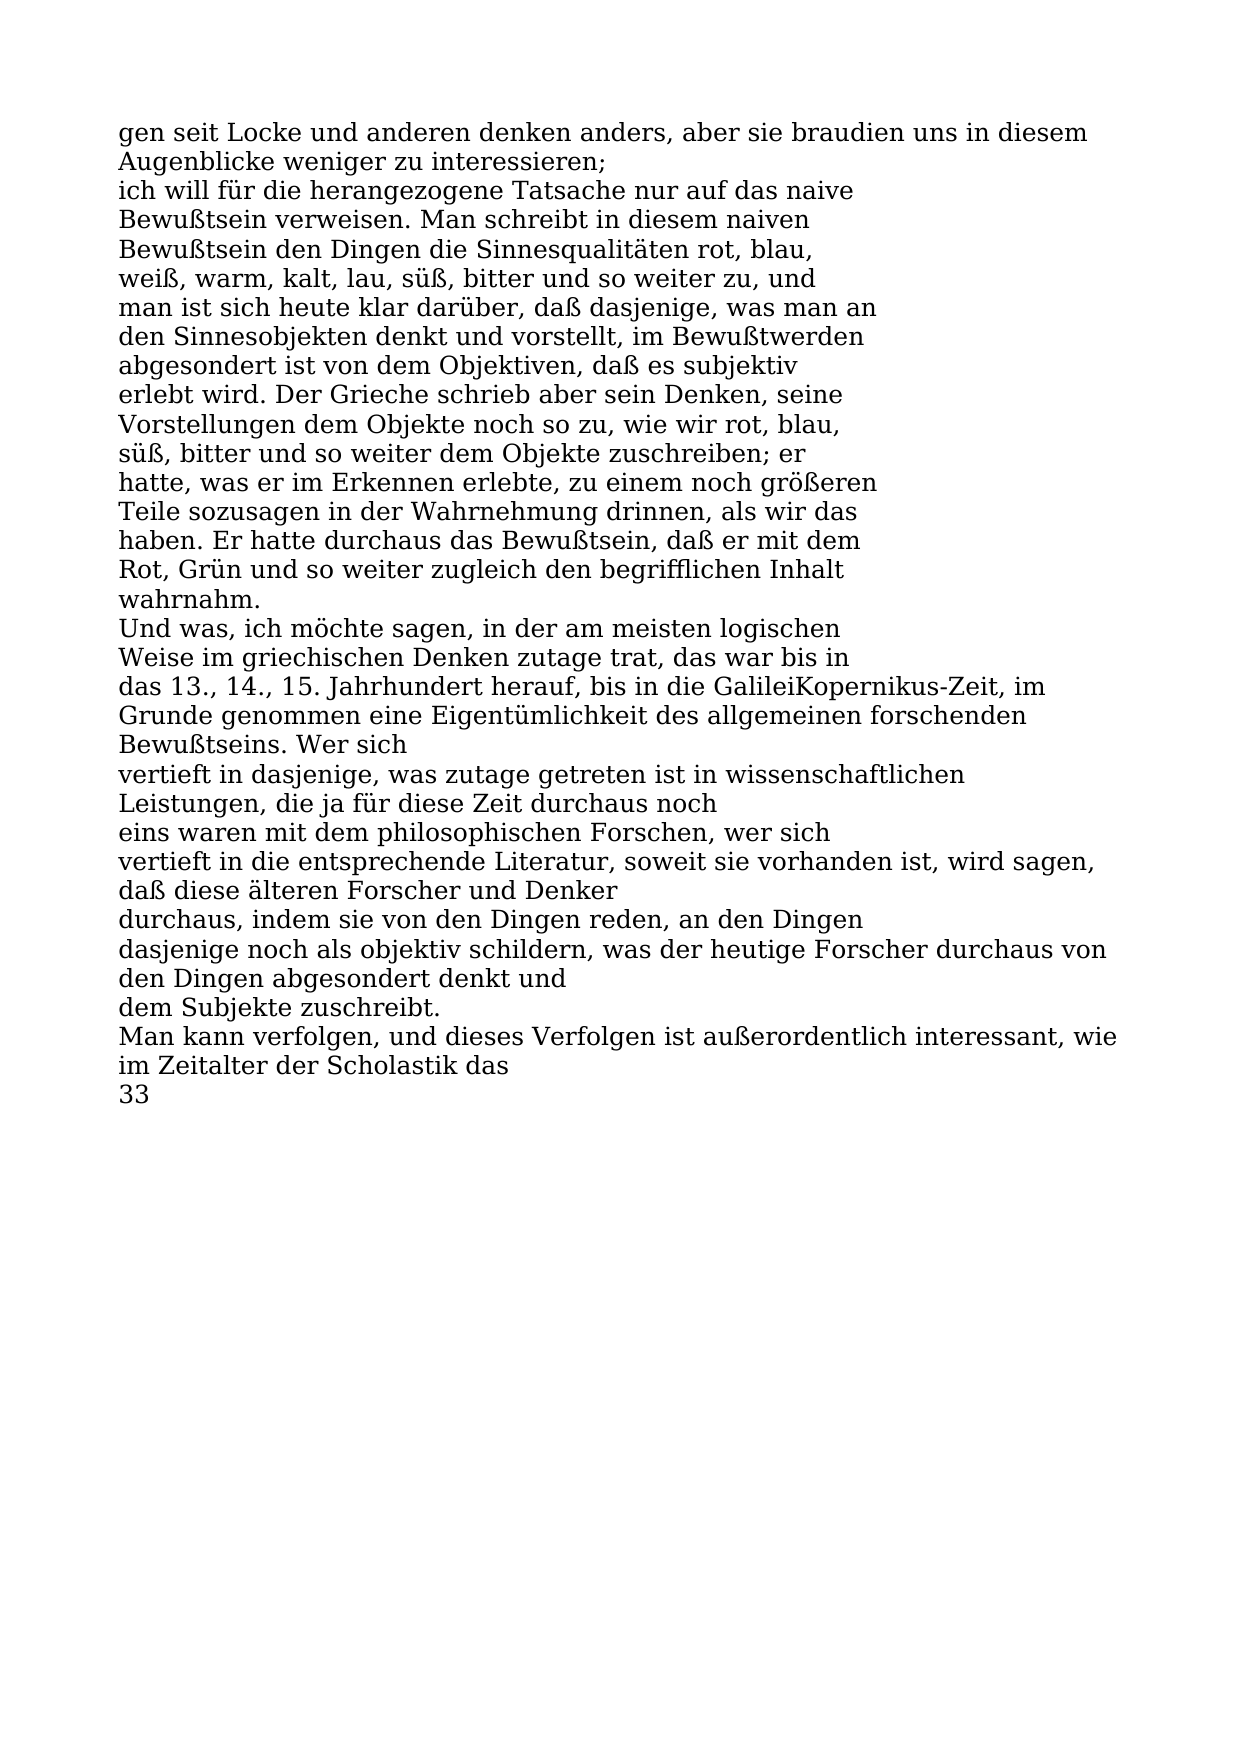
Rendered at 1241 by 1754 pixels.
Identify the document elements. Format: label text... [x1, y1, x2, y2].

text Und was, ich möchte sagen, in der am meisten logischen [118, 614, 1122, 643]
text süß, bitter und so weiter dem Objekte zuschreiben; er [118, 439, 1122, 468]
text Vorstellungen dem Objekte noch so zu, wie wir rot, blau, [118, 410, 1122, 439]
text haben. Er hatte durchaus das Bewußtsein, daß er mit dem [118, 526, 1122, 556]
text vertieft in die entsprechende Literatur, soweit sie vorhanden ist, wird sagen, daß diese älteren Forscher und Denker [118, 847, 1122, 906]
text erlebt wird. Der Grieche schrieb aber sein Denken, seine [118, 381, 1122, 410]
text man ist sich heute klar darüber, daß dasjenige, was man an [118, 293, 1122, 322]
text Bewußtsein verweisen. Man schreibt in diesem naiven [118, 206, 1122, 235]
text dasjenige noch als objektiv schildern, was der heutige Forscher durchaus von den Dingen abgesondert denkt und [118, 935, 1122, 993]
text Rot, Grün und so weiter zugleich den begrifflichen Inhalt [118, 556, 1122, 585]
text eins waren mit dem philosophischen Forschen, wer sich [118, 818, 1122, 847]
text weiß, warm, kalt, lau, süß, bitter und so weiter zu, und [118, 264, 1122, 293]
text das 13., 14., 15. Jahrhundert herauf, bis in die GalileiKopernikus-Zeit, im Grunde genommen eine Eigentümlichkeit des allgemeinen forschenden Bewußtseins. Wer sich [118, 672, 1122, 760]
text Weise im griechischen Denken zutage trat, das war bis in [118, 643, 1122, 672]
text durchaus, indem sie von den Dingen reden, an den Dingen [118, 906, 1122, 935]
text hatte, was er im Erkennen erlebte, zu einem noch größeren [118, 468, 1122, 497]
text gen seit Locke und anderen denken anders, aber sie braudien uns in diesem Augenblicke weniger zu interessieren; [118, 118, 1122, 176]
text Teile sozusagen in der Wahrnehmung drinnen, als wir das [118, 497, 1122, 526]
text abgesondert ist von dem Objektiven, daß es subjektiv [118, 351, 1122, 381]
text Bewußtsein den Dingen die Sinnesqualitäten rot, blau, [118, 235, 1122, 264]
text den Sinnesobjekten denkt und vorstellt, im Bewußtwerden [118, 322, 1122, 351]
text ich will für die herangezogene Tatsache nur auf das naive [118, 176, 1122, 206]
text Man kann verfolgen, und dieses Verfolgen ist außerordentlich interessant, wie im Zeitalter der Scholastik das [118, 1022, 1122, 1081]
text vertieft in dasjenige, was zutage getreten ist in wissenschaftlichen Leistungen, die ja für diese Zeit durchaus noch [118, 760, 1122, 818]
text dem Subjekte zuschreibt. [118, 993, 1122, 1022]
text wahrnahm. [118, 585, 1122, 614]
text 33 [118, 1081, 1122, 1110]
